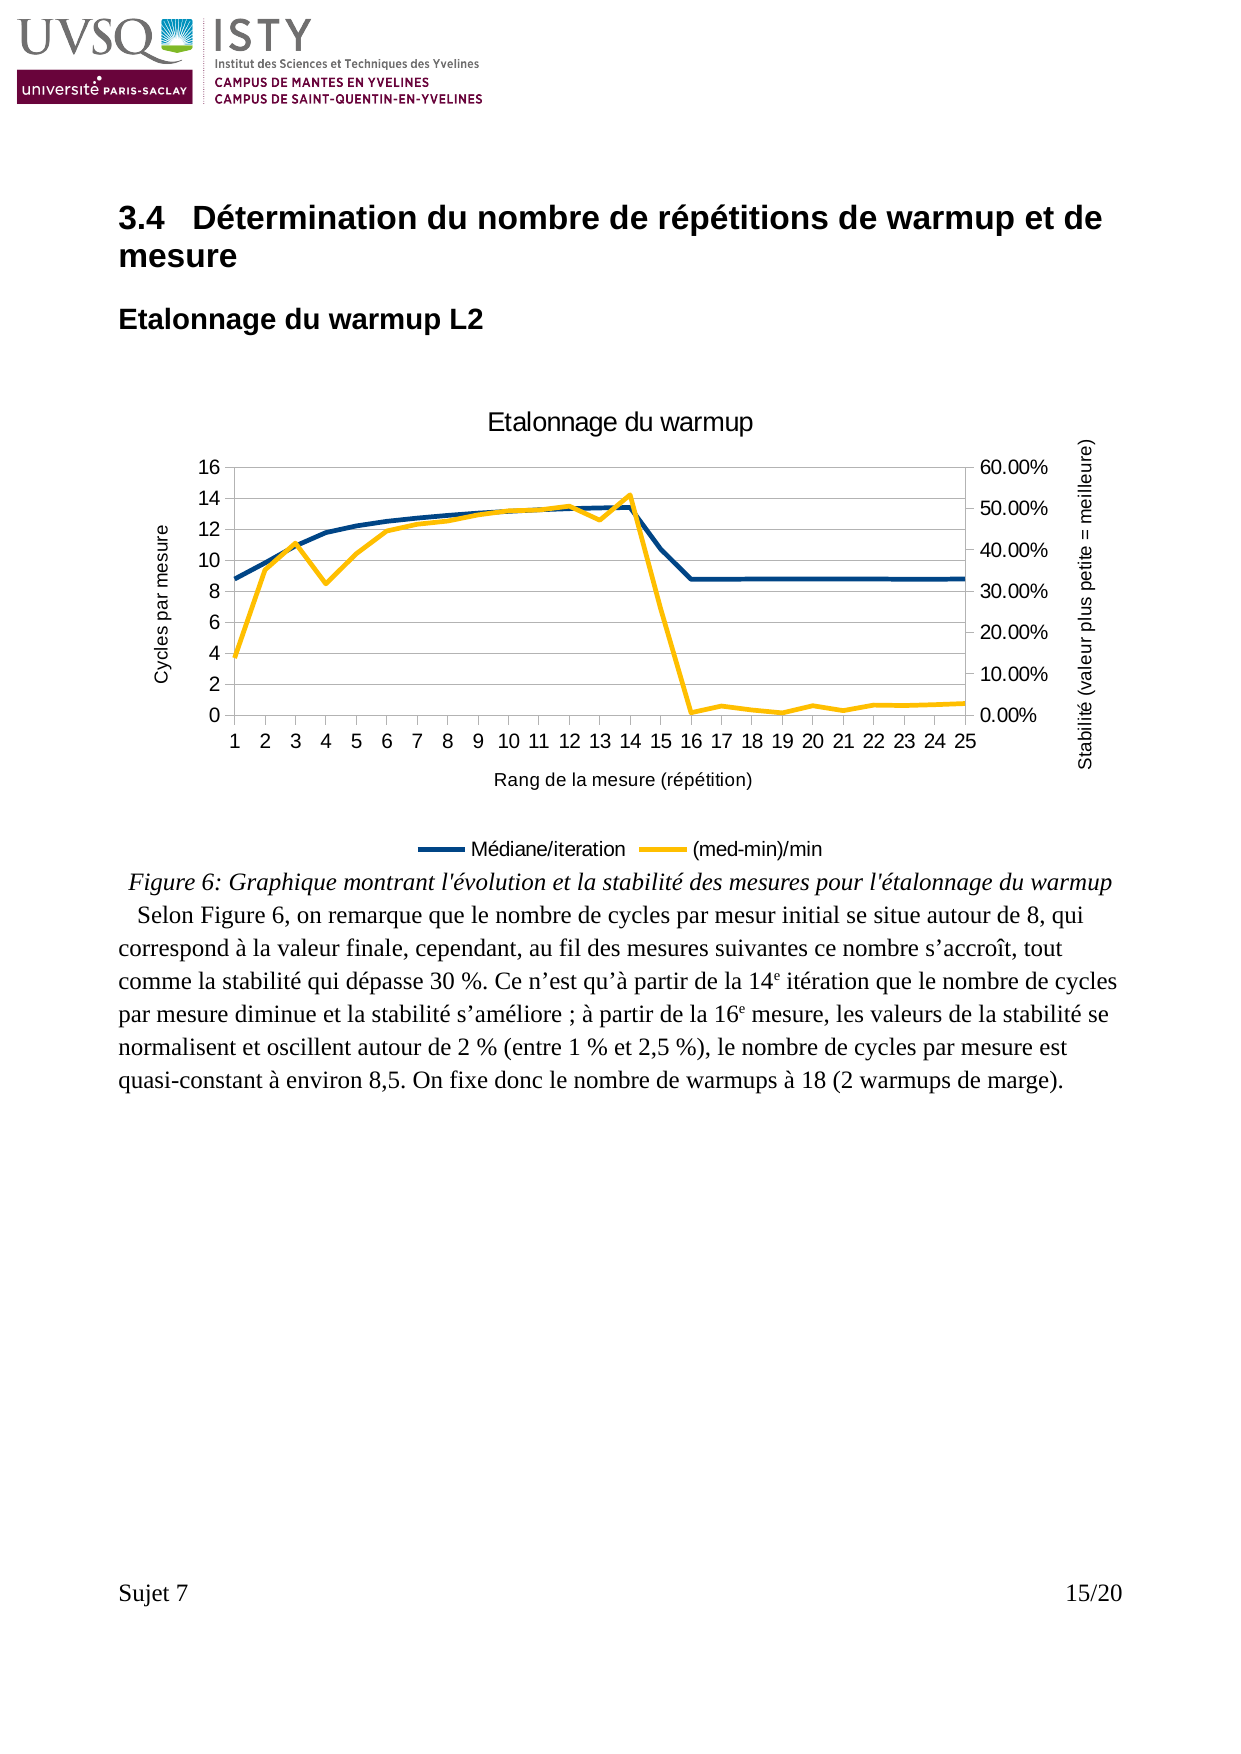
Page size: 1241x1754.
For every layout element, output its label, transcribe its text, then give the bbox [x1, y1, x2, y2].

subtitle Etalonnage du warmup L2 [118, 302, 1122, 336]
subtitle Détermination du nombre de répétitions de warmup et de mesure [118, 198, 1122, 275]
text [67, 348, 1173, 382]
text Selon Figure 6, on remarque que le nombre de cycles par mesur initial se situe autour de 8, qui correspond à la valeur finale, cependant, au fil des mesures suivantes ce nombre s’accroît, tout comme la stabilité qui dépasse 30 %. Ce n’est qu’à partir de la 14e itération que le nombre de cycles par mesure diminue et la stabilité s’améliore ; à partir de la 16e mesure, les valeurs de la stabilité se normalisent et oscillent autour de 2 % (entre 1 % et 2,5 %), le nombre de cycles par mesure est quasi-constant à environ 8,5. On fixe donc le nombre de warmups à 18 (2 warmups de marge). [118, 896, 1122, 1094]
picture [2, 2, 497, 121]
text Figure 6: Graphique montrant l'évolution et la stabilité des mesures pour l'étalonnage du warmup [67, 382, 1173, 896]
